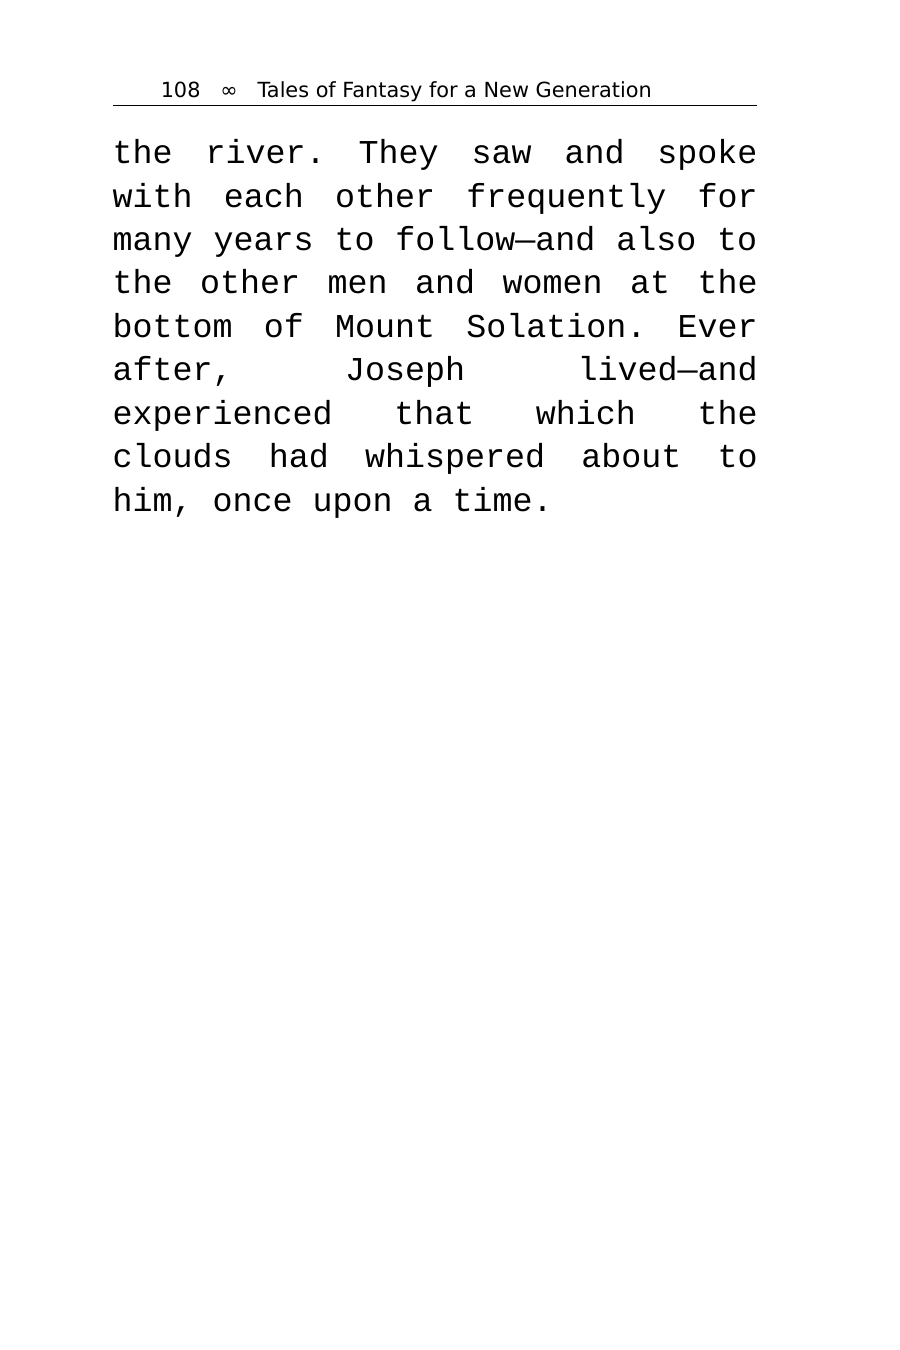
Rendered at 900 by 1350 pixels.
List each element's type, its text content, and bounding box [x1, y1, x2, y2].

text the river. They saw and spoke with each other frequently for many years to follow—and also to the other men and women at the bottom of Mount Solation. Ever after, Joseph lived—and experienced that which the clouds had whispered about to him, once upon a time. [112, 136, 757, 521]
